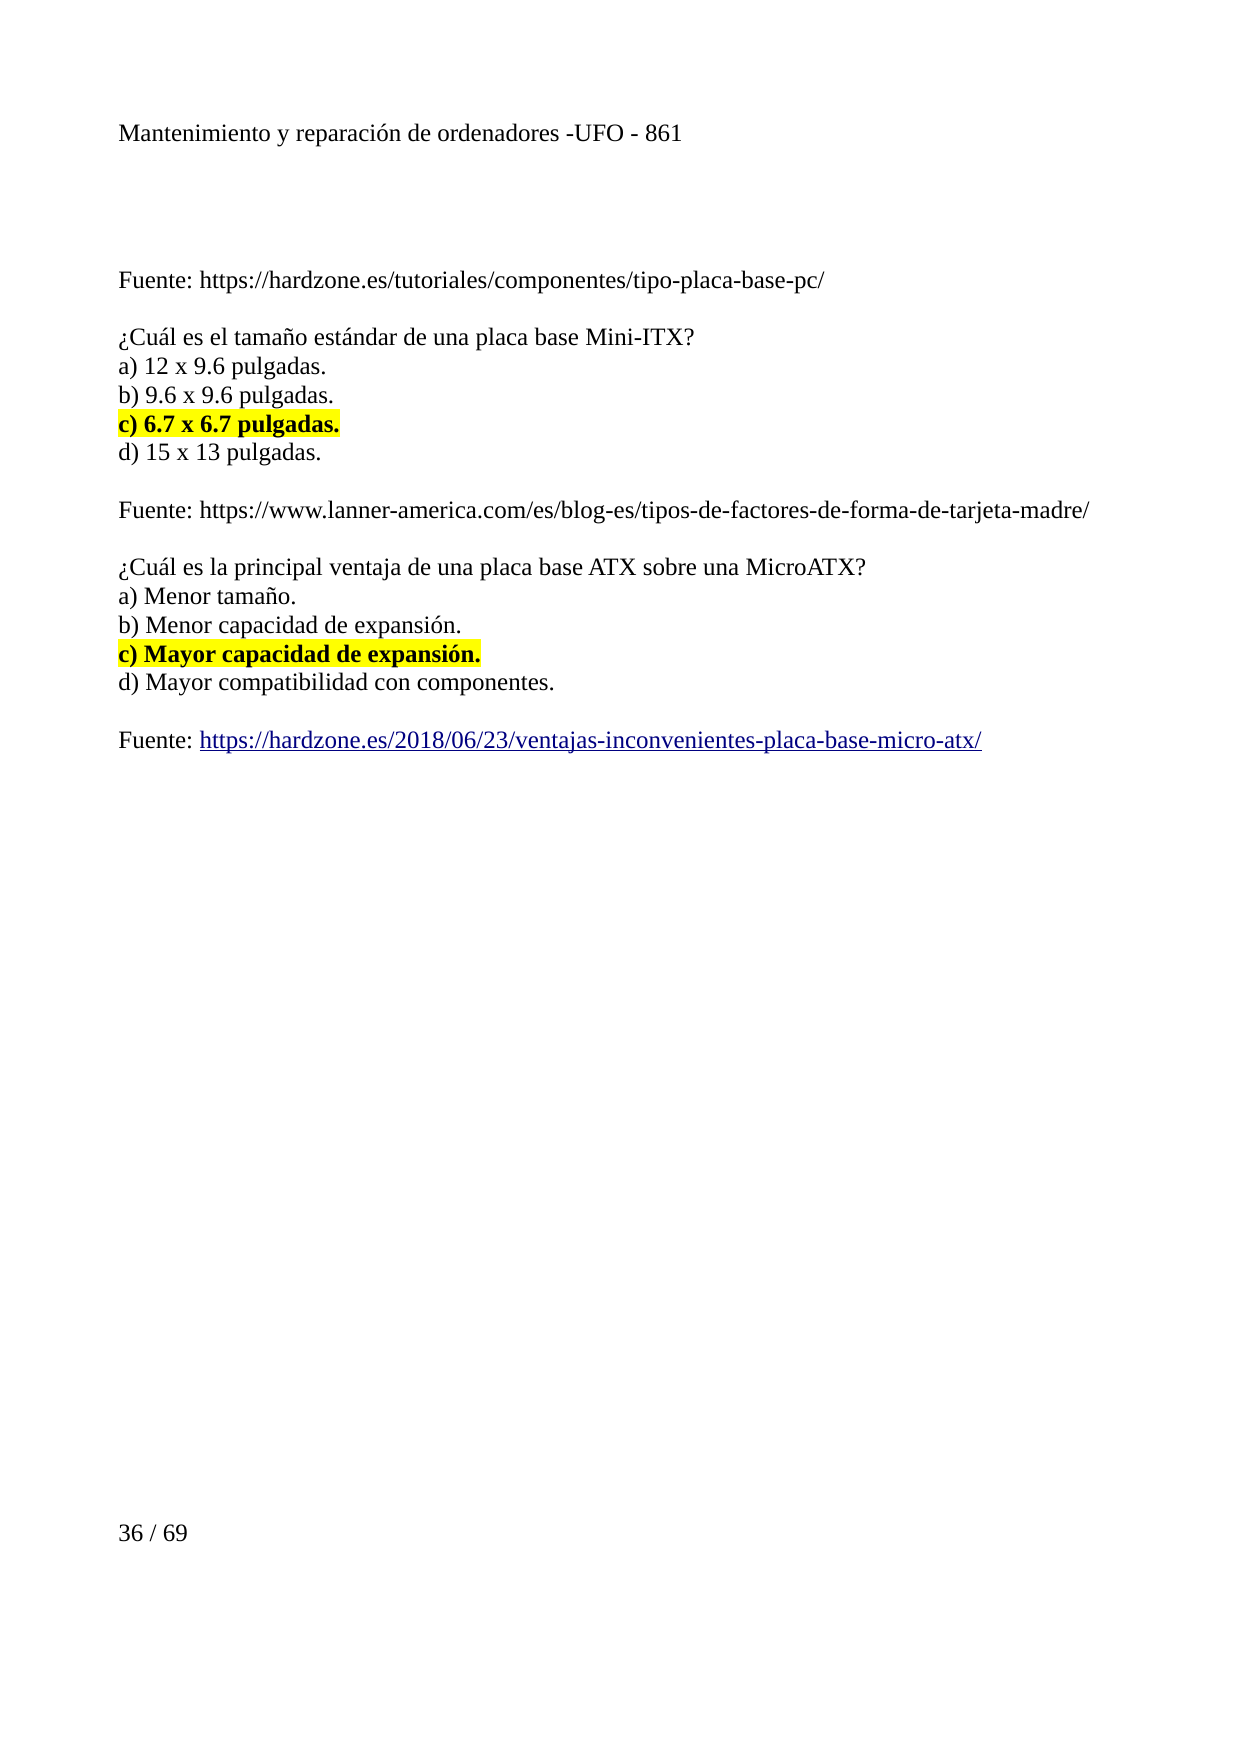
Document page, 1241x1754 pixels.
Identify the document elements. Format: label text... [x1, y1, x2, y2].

text ¿Cuál es el tamaño estándar de una placa base Mini-ITX? [118, 322, 1122, 351]
text Fuente: https://www.lanner-america.com/es/blog-es/tipos-de-factores-de-forma-de-tarjeta-madre/ [118, 495, 1122, 524]
text Fuente: https://hardzone.es/tutoriales/componentes/tipo-placa-base-pc/ [118, 265, 1122, 294]
text c) Mayor capacidad de expansión. [118, 639, 1122, 667]
text b) 9.6 x 9.6 pulgadas. [118, 380, 1122, 409]
text d) 15 x 13 pulgadas. [118, 437, 1122, 466]
text ¿Cuál es la principal ventaja de una placa base ATX sobre una MicroATX? [118, 552, 1122, 581]
text a) Menor tamaño. [118, 581, 1122, 610]
text a) 12 x 9.6 pulgadas. [118, 351, 1122, 380]
text Fuente: https://hardzone.es/2018/06/23/ventajas-inconvenientes-placa-base-micro-atx/ [118, 725, 1122, 754]
text b) Menor capacidad de expansión. [118, 610, 1122, 639]
text d) Mayor compatibilidad con componentes. [118, 667, 1122, 696]
text c) 6.7 x 6.7 pulgadas. [118, 409, 1122, 437]
